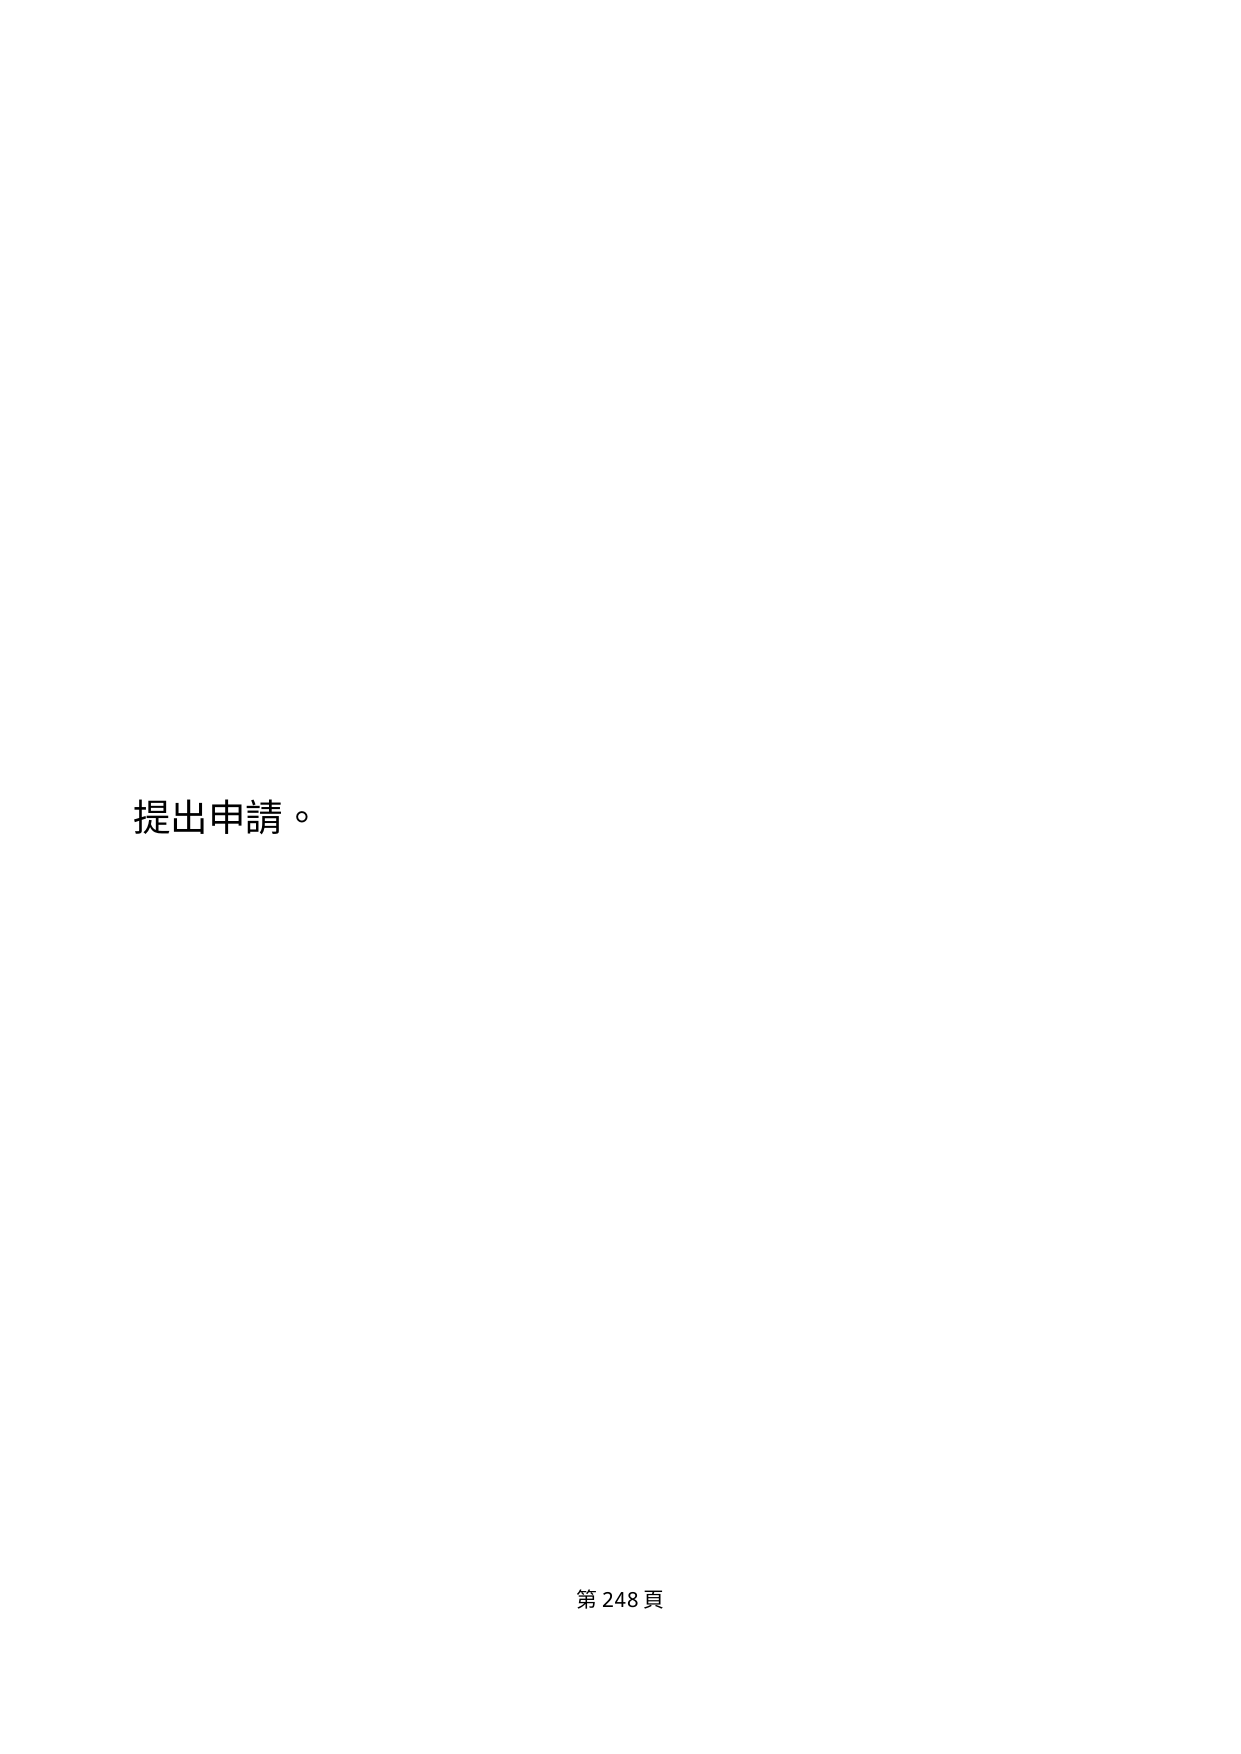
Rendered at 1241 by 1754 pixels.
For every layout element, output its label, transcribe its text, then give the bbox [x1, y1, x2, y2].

text 提出申請。 [133, 758, 1122, 842]
